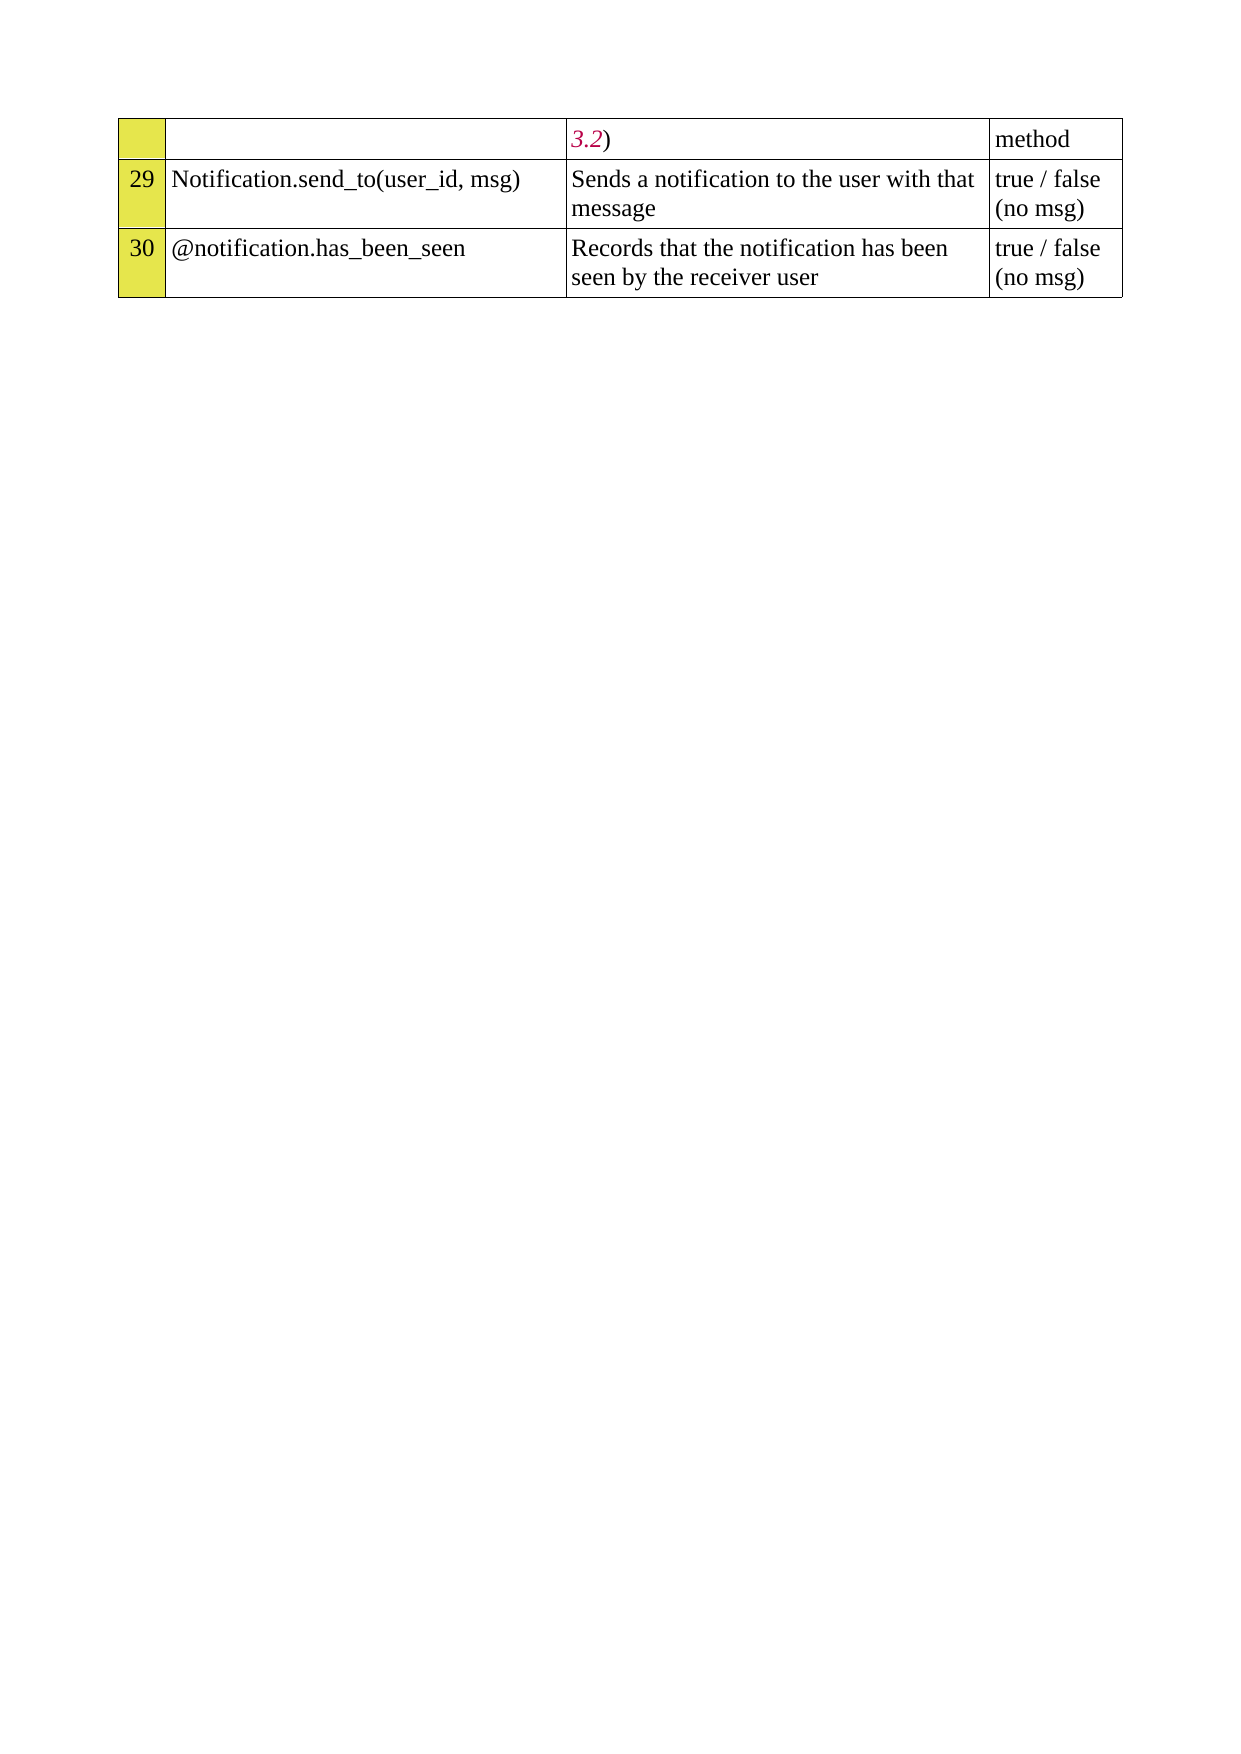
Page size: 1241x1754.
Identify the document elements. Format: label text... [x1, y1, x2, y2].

table_cell [119, 119, 165, 158]
table_cell Sends a notification to the user with that message [567, 160, 989, 227]
table_cell true / false (no msg) [990, 229, 1122, 297]
table_cell Records that the notification has been seen by the receiver user [567, 229, 989, 297]
table_cell 30 [119, 229, 165, 297]
table_cell 3.2) [567, 119, 989, 158]
table_cell Notification.send_to(user_id, msg) [166, 160, 566, 227]
table_cell [166, 119, 566, 158]
table_cell true / false (no msg) [990, 160, 1122, 227]
table_cell @notification.has_been_seen [166, 229, 566, 297]
table_cell 29 [119, 160, 165, 227]
table_cell method [990, 119, 1122, 158]
